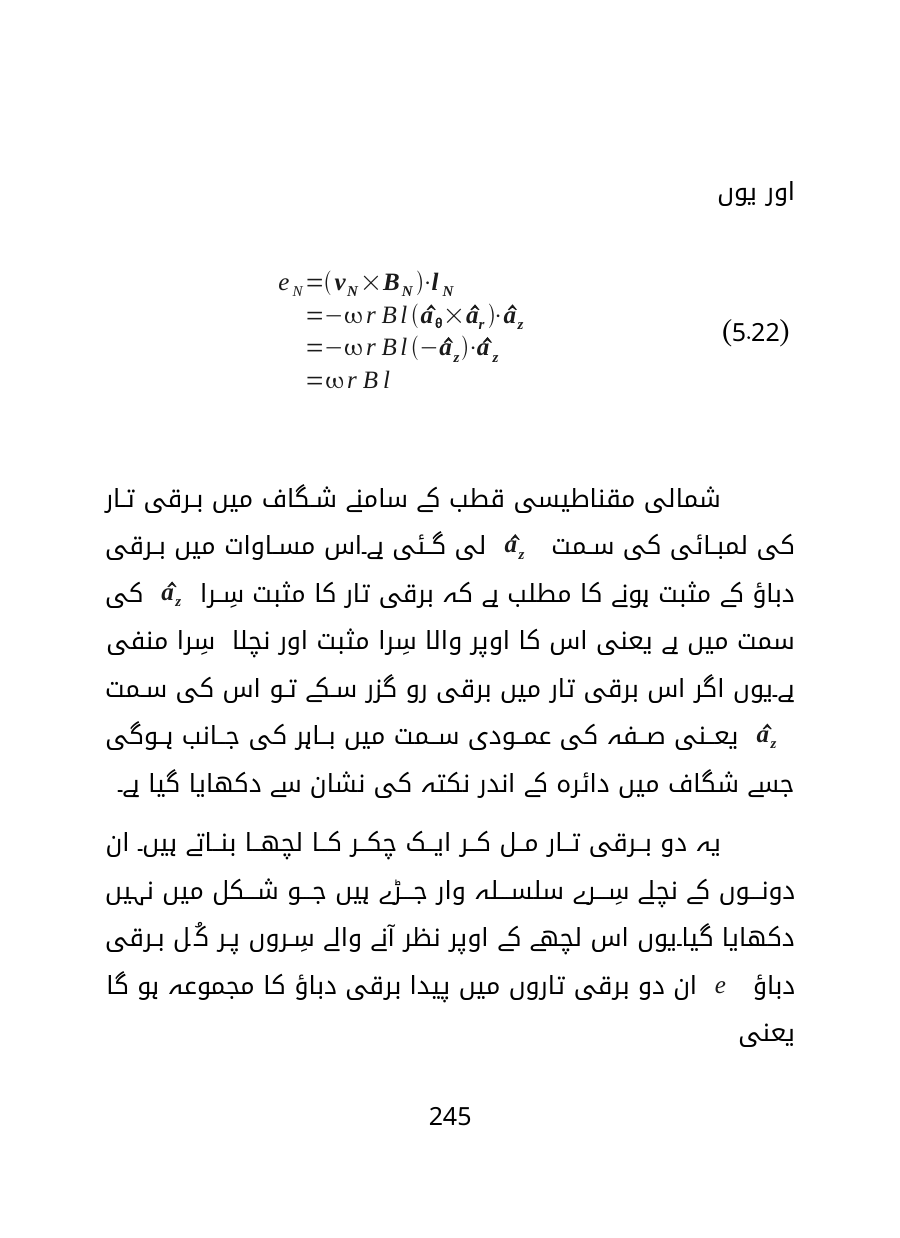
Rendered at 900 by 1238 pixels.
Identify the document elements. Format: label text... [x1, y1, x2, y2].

table_header [105, 262, 705, 416]
text اور یوں [105, 168, 795, 216]
text شمالی مقناطیسی قطب کے سامنے شگاف میں برقی تار کی لمبائی کی سمت لی گئی ہے۔اس مساوات میں برقی دباؤ کے مثبت ہونے کا مطلب ہے کہ برقی تار کا مثبت سِراکی سمت میں ہے یعنی اس کا اوپر والا سِرا مثبت اور نچلا سِرا منفی ہے۔یوں اگر اس برقی تار میں برقی رو گزر سکے تو اس کی سمت یعنی صفہ کی عمودی سمت میں باہر کی جانب ہوگی جسے شگاف میں دائرہ کے اندر نکتہ کی نشان سے دکھایا گیا ہے۔ [105, 476, 795, 807]
text یہ دو برقی تار مل کر ایک چکر کا لچھا بناتے ہیں۔ ان دونوں کے نچلے سِرے سلسلہ وار جڑے ہیں جو شکل میں نہیں دکھایا گیا۔یوں اس لچھے کے اوپر نظر آنے والے سِروں پر کُل برقی دباؤ ان دو برقی تاروں میں پیدا برقی دباؤ کا مجموعہ ہو گا یعنی [105, 820, 795, 1057]
table_header (5.22) [705, 262, 795, 416]
